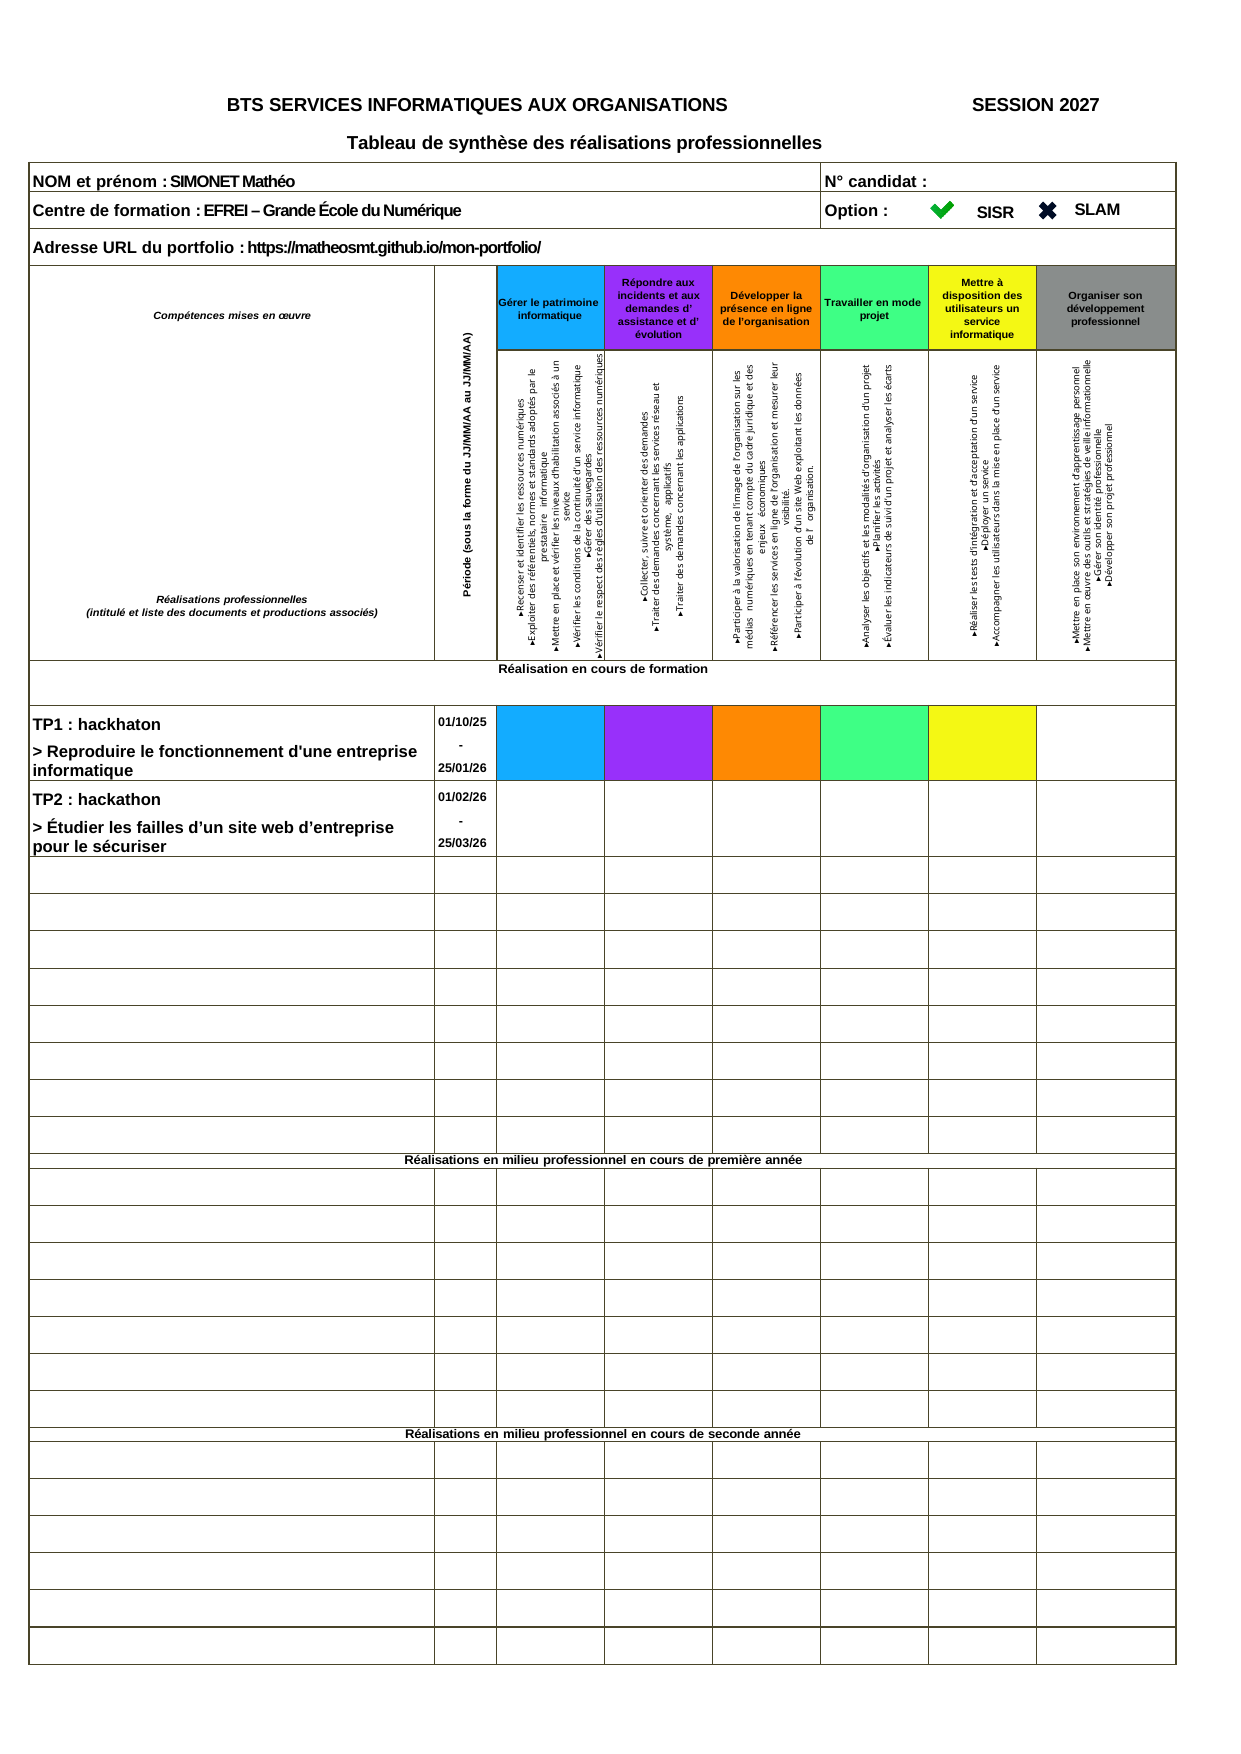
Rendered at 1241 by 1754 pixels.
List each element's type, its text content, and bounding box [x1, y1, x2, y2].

table_cell Répondre aux incidents et aux demandes d’ assistance et d’ évolution [605, 266, 712, 349]
table_cell Compétences mises en œuvre Réalisations professionnelles (intitulé et liste des documents et productions associés) [30, 266, 434, 659]
table_cell [1037, 1117, 1175, 1153]
table_cell [713, 1628, 820, 1663]
table_cell [497, 1553, 604, 1589]
table_cell [605, 1553, 712, 1589]
table_cell 01/10/25 - 25/01/26 [435, 706, 496, 780]
table_cell [1037, 1354, 1175, 1390]
table_cell [497, 1243, 604, 1279]
table_cell [30, 1169, 434, 1205]
table_cell [605, 1006, 712, 1042]
table_cell [435, 857, 496, 893]
table_cell [605, 1080, 712, 1116]
table_cell [30, 894, 434, 930]
table_cell [605, 1206, 712, 1242]
table_cell [929, 781, 1036, 856]
table_cell [30, 1590, 434, 1626]
table_cell [497, 1006, 604, 1042]
table_cell [605, 931, 712, 967]
table_header N° candidat : [821, 163, 1175, 191]
table_cell [497, 1206, 604, 1242]
text BTS SERVICES INFORMATIQUES AUX ORGANISATIONS SESSION 2027 [227, 94, 1152, 115]
table_cell [497, 1516, 604, 1552]
table_cell Adresse URL du portfolio : https://matheosmt.github.io/mon-portfolio/ [30, 229, 1175, 264]
table_cell [30, 1317, 434, 1353]
table_cell [713, 1080, 820, 1116]
table_cell [605, 1317, 712, 1353]
table_cell [821, 1080, 928, 1116]
table_cell [929, 1391, 1036, 1427]
table_cell ▸Participer à la valorisation de l’image de l’organisation sur les médias numériques en tenant compte du cadre juridique et des enjeux économiques ▸Référencer les services en ligne de l’organisation et mesurer leur visibilité. ▸Participer à l’évolution d’un site Web exploitant les données de l’ organisation. [713, 351, 820, 659]
table_cell [497, 1391, 604, 1427]
table_cell [605, 781, 712, 856]
table_cell [929, 706, 1036, 780]
table_cell Réalisations en milieu professionnel en cours de seconde année [30, 1428, 1175, 1441]
table_cell [605, 1479, 712, 1515]
table_cell [713, 1479, 820, 1515]
table_cell [1037, 931, 1175, 967]
table_cell [30, 1391, 434, 1427]
table_cell [435, 1243, 496, 1279]
table_cell [929, 1553, 1036, 1589]
table_cell [30, 1442, 434, 1478]
table_cell [929, 1516, 1036, 1552]
table_cell [821, 1391, 928, 1427]
table_cell [929, 1206, 1036, 1242]
table_cell [821, 1280, 928, 1316]
table_cell [713, 969, 820, 1004]
table_cell Réalisation en cours de formation [30, 661, 1175, 704]
table_cell [713, 1043, 820, 1079]
table_cell [713, 857, 820, 893]
table_cell [929, 969, 1036, 1004]
table_cell [821, 1479, 928, 1515]
table_cell [605, 1628, 712, 1663]
table_cell [605, 1516, 712, 1552]
table_cell [929, 1628, 1036, 1663]
table_cell [929, 1117, 1036, 1153]
table_cell Mettre à disposition des utilisateurs un service informatique [929, 266, 1036, 349]
table_cell [497, 1442, 604, 1478]
table_cell [713, 931, 820, 967]
table_cell [497, 781, 604, 856]
table_cell [821, 1317, 928, 1353]
table_cell [435, 1553, 496, 1589]
table_cell [605, 1117, 712, 1153]
table_cell [713, 706, 820, 780]
table_cell [497, 1354, 604, 1390]
table_cell [435, 1317, 496, 1353]
table_cell [497, 1043, 604, 1079]
table_cell [821, 1006, 928, 1042]
table_cell [821, 1354, 928, 1390]
table_cell [30, 1280, 434, 1316]
table_cell [1037, 1206, 1175, 1242]
table_cell Développer la présence en ligne de l’organisation [713, 266, 820, 349]
table_cell [821, 1243, 928, 1279]
table_cell [1037, 1080, 1175, 1116]
table_cell [435, 1006, 496, 1042]
table_cell [1037, 857, 1175, 893]
table_cell [30, 1206, 434, 1242]
table_cell [497, 969, 604, 1004]
table_cell Période (sous la forme du JJ/MM/AA au JJ/MM/AA) [435, 266, 496, 659]
table_cell [435, 931, 496, 967]
table_cell [30, 969, 434, 1004]
table_cell [929, 1590, 1036, 1626]
table_cell [1037, 1516, 1175, 1552]
table_cell [605, 857, 712, 893]
table_cell ▸Collecter, suivre et orienter des demandes ▸Traiter des demandes concernant les services réseau et système, applicatifs ▸Traiter des demandes concernant les applications [605, 351, 712, 659]
table_cell [435, 1479, 496, 1515]
table_cell [713, 1280, 820, 1316]
table_cell TP2 : hackathon > Étudier les failles d’un site web d’entreprise pour le sécuriser [30, 781, 434, 856]
table_header NOM et prénom : SIMONET Mathéo [30, 163, 820, 191]
table_cell [713, 1391, 820, 1427]
table_cell [605, 706, 712, 780]
table_cell [30, 1516, 434, 1552]
table_cell SISR [929, 192, 1036, 228]
table_cell [497, 894, 604, 930]
table_cell [821, 1169, 928, 1205]
table_cell [713, 1006, 820, 1042]
table_cell [929, 1169, 1036, 1205]
table_cell [605, 1243, 712, 1279]
table_cell [929, 1243, 1036, 1279]
table_cell [821, 1590, 928, 1626]
table_cell [30, 1628, 434, 1663]
table_cell [435, 969, 496, 1004]
table_cell [713, 1169, 820, 1205]
table_cell [497, 706, 604, 780]
table_cell [435, 1354, 496, 1390]
table_cell [821, 894, 928, 930]
table_cell [1037, 1479, 1175, 1515]
table_cell [929, 1354, 1036, 1390]
table_cell Centre de formation : EFREI – Grande École du Numérique [30, 192, 820, 228]
table_cell [30, 1117, 434, 1153]
table_cell Travailler en mode projet [821, 266, 928, 349]
table_cell Réalisations en milieu professionnel en cours de première année [30, 1154, 1175, 1168]
table_cell [1037, 969, 1175, 1004]
table_cell [929, 894, 1036, 930]
table_cell [605, 894, 712, 930]
table_cell [821, 1206, 928, 1242]
table_cell [497, 1479, 604, 1515]
table_cell [929, 1280, 1036, 1316]
table_cell [605, 1442, 712, 1478]
table_cell [435, 1169, 496, 1205]
table_cell [1037, 1169, 1175, 1205]
table_cell [929, 931, 1036, 967]
table_cell [713, 781, 820, 856]
table_cell ▸Recenser et identifier les ressources numériques ▸Exploiter des référentiels, normes et standards adoptés par le prestataire informatique ▸Mettre en place et vérifier les niveaux d’habilitation associés à un service ▸Vérifier les conditions de la continuité d’un service informatique ▸Gérer des sauvegardes ▸Vérifier le respect des règles d’utilisation des ressources numériques [498, 351, 604, 659]
table_cell [605, 1391, 712, 1427]
table_cell [713, 1442, 820, 1478]
table_cell [1037, 706, 1175, 780]
table_cell [821, 1628, 928, 1663]
table_cell [435, 894, 496, 930]
table_cell [435, 1442, 496, 1478]
table_cell [435, 1590, 496, 1626]
table_cell [30, 1479, 434, 1515]
table_cell [435, 1117, 496, 1153]
table_cell [1037, 1391, 1175, 1427]
table_cell [713, 1590, 820, 1626]
table_cell [821, 1043, 928, 1079]
table_cell [713, 1317, 820, 1353]
table_cell [30, 1553, 434, 1589]
table_cell [30, 1043, 434, 1079]
table_cell [821, 931, 928, 967]
table_cell [1037, 1628, 1175, 1663]
table_cell [435, 1516, 496, 1552]
table_cell [929, 1006, 1036, 1042]
table_cell [605, 1354, 712, 1390]
table_cell [435, 1628, 496, 1663]
table_cell [821, 1442, 928, 1478]
table_cell SLAM [1036, 192, 1175, 228]
table_cell [1037, 1280, 1175, 1316]
table_cell [497, 1080, 604, 1116]
table_cell [821, 1553, 928, 1589]
table_cell [30, 931, 434, 967]
table_cell [605, 1280, 712, 1316]
table_cell [435, 1043, 496, 1079]
table_cell [30, 1243, 434, 1279]
table_cell [1037, 781, 1175, 856]
table_cell [30, 1006, 434, 1042]
table_cell ▸Réaliser les tests d’intégration et d’acceptation d’un service ▸Déployer un service ▸Accompagner les utilisateurs dans la mise en place d’un service [929, 351, 1036, 659]
table_cell 01/02/26 - 25/03/26 [435, 781, 496, 856]
table_cell [497, 857, 604, 893]
table_cell [605, 1169, 712, 1205]
table_cell [435, 1206, 496, 1242]
table_cell [1037, 894, 1175, 930]
table_cell [30, 1080, 434, 1116]
table_cell Organiser son développement professionnel [1037, 266, 1175, 349]
table_cell [713, 1243, 820, 1279]
table_cell [821, 1516, 928, 1552]
text Tableau de synthèse des réalisations professionnelles [17, 132, 1152, 153]
table_cell [821, 969, 928, 1004]
table_cell [497, 1169, 604, 1205]
table_cell [929, 1442, 1036, 1478]
table_cell TP1 : hackhaton > Reproduire le fonctionnement d'une entreprise informatique [30, 706, 434, 780]
table_cell ▸Mettre en place son environnement d’apprentissage personnel ▸Mettre en œuvre des outils et stratégies de veille informationnelle ▸Gérer son identité professionnelle ▸Développer son projet professionnel [1037, 351, 1175, 659]
table_cell [30, 857, 434, 893]
table_cell [713, 1117, 820, 1153]
table_cell [497, 1280, 604, 1316]
table_cell [821, 1117, 928, 1153]
table_cell [1037, 1442, 1175, 1478]
table_cell [435, 1280, 496, 1316]
table_cell [713, 894, 820, 930]
table_cell [713, 1553, 820, 1589]
table_cell [821, 706, 928, 780]
table_cell [605, 1590, 712, 1626]
table_cell [605, 969, 712, 1004]
table_cell [605, 1043, 712, 1079]
table_cell [435, 1080, 496, 1116]
table_cell [1037, 1043, 1175, 1079]
table_cell [1037, 1590, 1175, 1626]
table_cell [929, 1479, 1036, 1515]
table_cell [821, 857, 928, 893]
table_cell [1037, 1553, 1175, 1589]
table_cell Option : [821, 192, 928, 228]
table_cell [929, 1080, 1036, 1116]
table_cell [929, 1317, 1036, 1353]
table_cell [1037, 1006, 1175, 1042]
table_cell [713, 1206, 820, 1242]
table_cell [1037, 1317, 1175, 1353]
table_cell ▸Analyser les objectifs et les modalités d’organisation d’un projet ▸Planifier les activités ▸Évaluer les indicateurs de suivi d’un projet et analyser les écarts [821, 351, 928, 659]
table_cell [713, 1354, 820, 1390]
table_cell [713, 1516, 820, 1552]
table_cell [435, 1391, 496, 1427]
table_cell [821, 781, 928, 856]
table_cell [497, 1628, 604, 1663]
table_cell [1037, 1243, 1175, 1279]
table_cell [497, 1590, 604, 1626]
table_cell [929, 857, 1036, 893]
table_cell [497, 1317, 604, 1353]
table_cell [497, 1117, 604, 1153]
table_cell [30, 1354, 434, 1390]
table_cell Gérer le patrimoine informatique [498, 266, 604, 349]
table_cell [929, 1043, 1036, 1079]
table_cell [497, 931, 604, 967]
